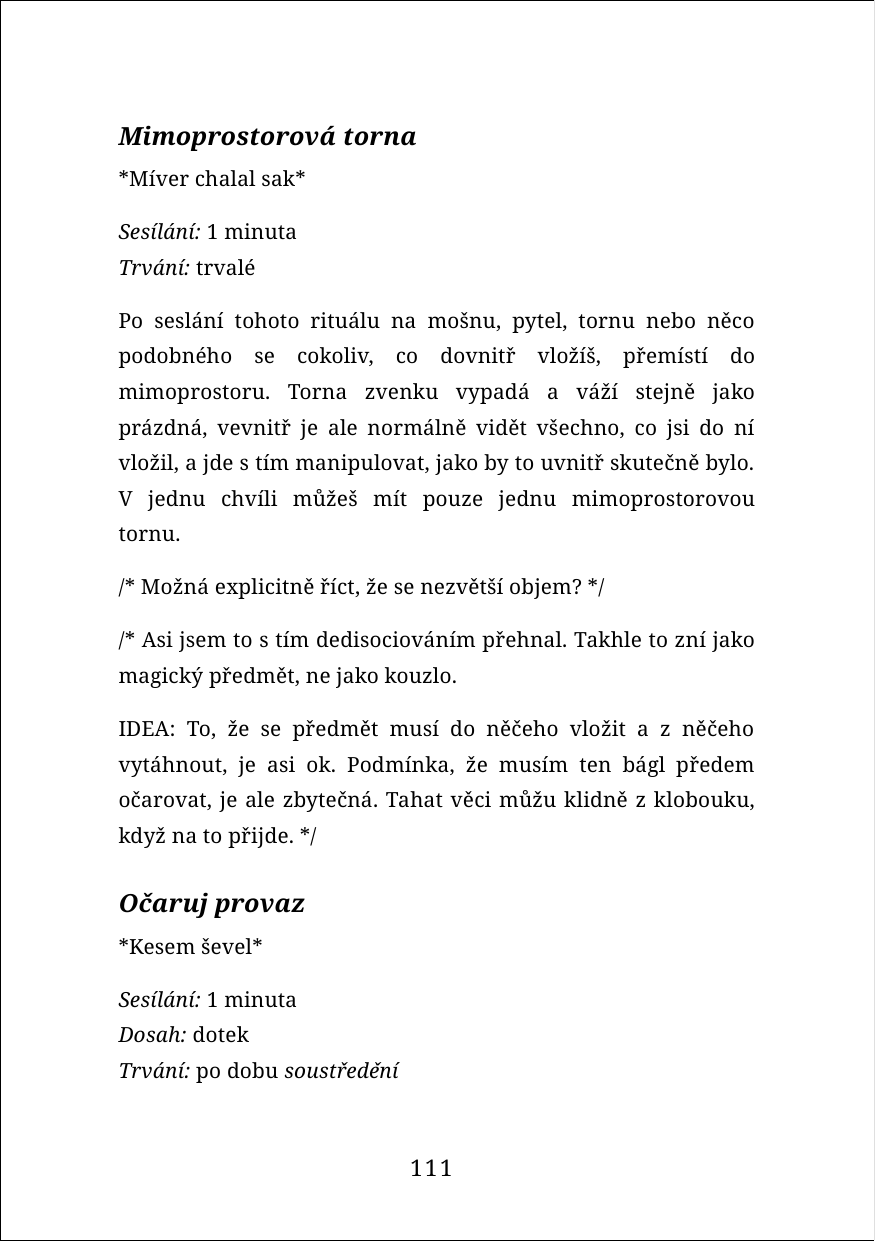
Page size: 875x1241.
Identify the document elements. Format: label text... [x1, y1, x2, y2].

text /* Asi jsem to s tím dedisociováním přehnal. Takhle to zní jako magický předmět, ne jako kouzlo. [118, 626, 756, 689]
text /* Možná explicitně říct, že se nezvětší objem? */ [118, 572, 756, 601]
subtitle Očaruj provaz [118, 886, 756, 920]
text Sesílání: 1 minuta Dosah: dotek Trvání: po dobu soustředění [118, 985, 756, 1084]
text IDEA: To, že se předmět musí do něčeho vložit a z něčeho vytáhnout, je asi ok. Podmínka, že musím ten bágl předem očarovat, je ale zbytečná. Tahat věci můžu klidně z klobouku, když na to přijde. */ [118, 714, 756, 849]
text Po seslání tohoto rituálu na mošnu, pytel, tornu nebo něco podobného se cokoliv, co dovnitř vložíš, přemístí do mimoprostoru. Torna zvenku vypadá a váží stejně jako prázdná, vevnitř je ale normálně vidět všechno, co jsi do ní vložil, a jde s tím manipulovat, jako by to uvnitř skutečně bylo. V jednu chvíli můžeš mít pouze jednu mimoprostorovou tornu. [118, 306, 756, 548]
subtitle Mimoprostorová torna [118, 118, 756, 152]
text Sesílání: 1 minuta Trvání: trvalé [118, 217, 756, 281]
text *Míver chalal sak* [118, 164, 756, 192]
text *Kesem ševel* [118, 932, 756, 960]
